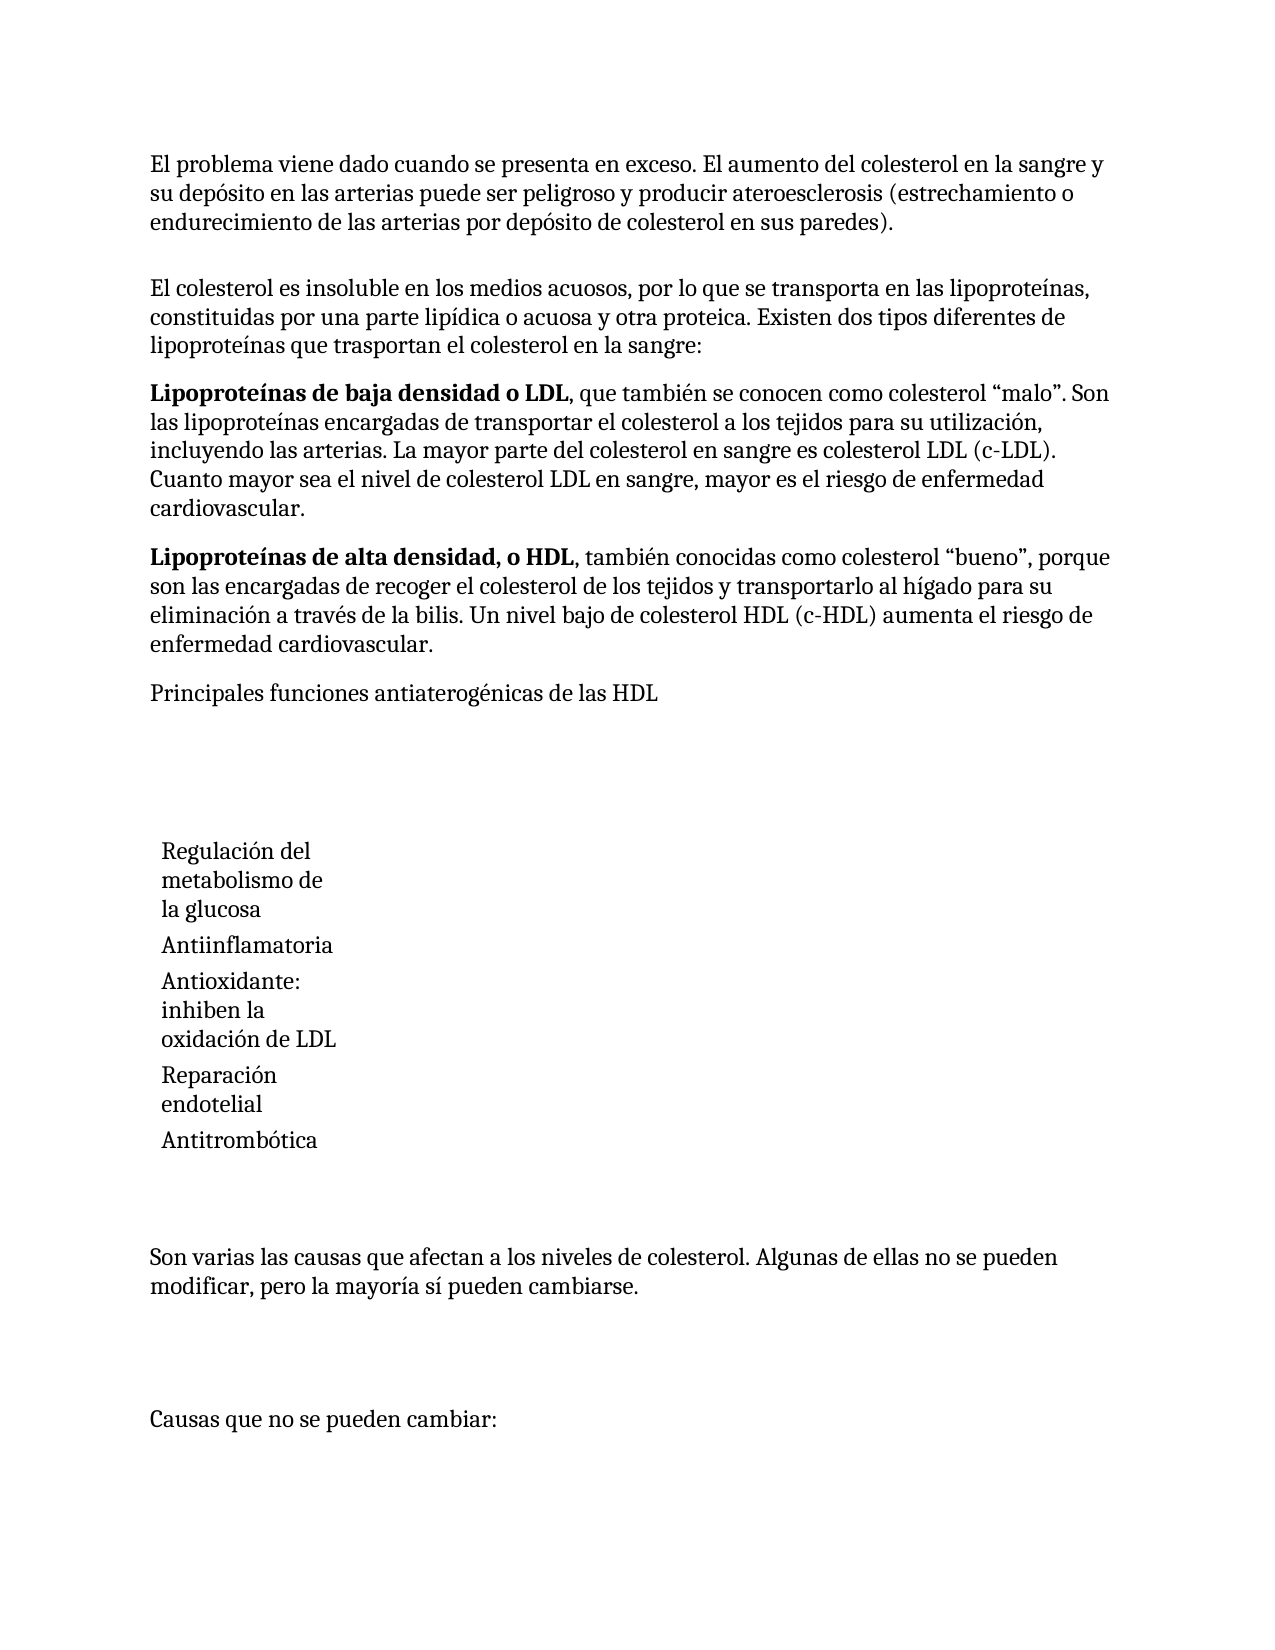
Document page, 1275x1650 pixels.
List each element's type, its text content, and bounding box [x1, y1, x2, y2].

table_header [150, 795, 353, 833]
text Causas que no se pueden cambiar: [150, 1404, 1125, 1433]
text Principales funciones antiaterogénicas de las HDL [150, 679, 1125, 708]
table_cell Antiinflamatoria [150, 927, 353, 963]
table_cell Antioxidante: inhiben la oxidación de LDL [150, 963, 353, 1057]
text El problema viene dado cuando se presenta en exceso. El aumento del colesterol en la sangre y su depósito en las arterias puede ser peligroso y producir ateroesclerosis (estrechamiento o endurecimiento de las arterias por depósito de colesterol en sus paredes). [150, 150, 1125, 236]
text Son varias las causas que afectan a los niveles de colesterol. Algunas de ellas no se pueden modificar, pero la mayoría sí pueden cambiarse. [150, 1243, 1125, 1301]
table_cell Reparación endotelial [150, 1057, 353, 1122]
text Lipoproteínas de baja densidad o LDL, que también se conocen como colesterol “malo”. Son las lipoproteínas encargadas de transportar el colesterol a los tejidos para su utilización, incluyendo las arterias. La mayor parte del colesterol en sangre es colesterol LDL (c-LDL). Cuanto mayor sea el nivel de colesterol LDL en sangre, mayor es el riesgo de enfermedad cardiovascular. [150, 379, 1125, 522]
text Lipoproteínas de alta densidad, o HDL, también conocidas como colesterol “bueno”, porque son las encargadas de recoger el colesterol de los tejidos y transportarlo al hígado para su eliminación a través de la bilis. Un nivel bajo de colesterol HDL (c-HDL) aumenta el riesgo de enfermedad cardiovascular. [150, 543, 1125, 658]
table_cell Regulación del metabolismo de la glucosa [150, 833, 353, 927]
table_cell Antitrombótica [150, 1122, 353, 1158]
text El colesterol es insoluble en los medios acuosos, por lo que se transporta en las lipoproteínas, constituidas por una parte lipídica o acuosa y otra proteica. Existen dos tipos diferentes de lipoproteínas que trasportan el colesterol en la sangre: [150, 274, 1125, 360]
